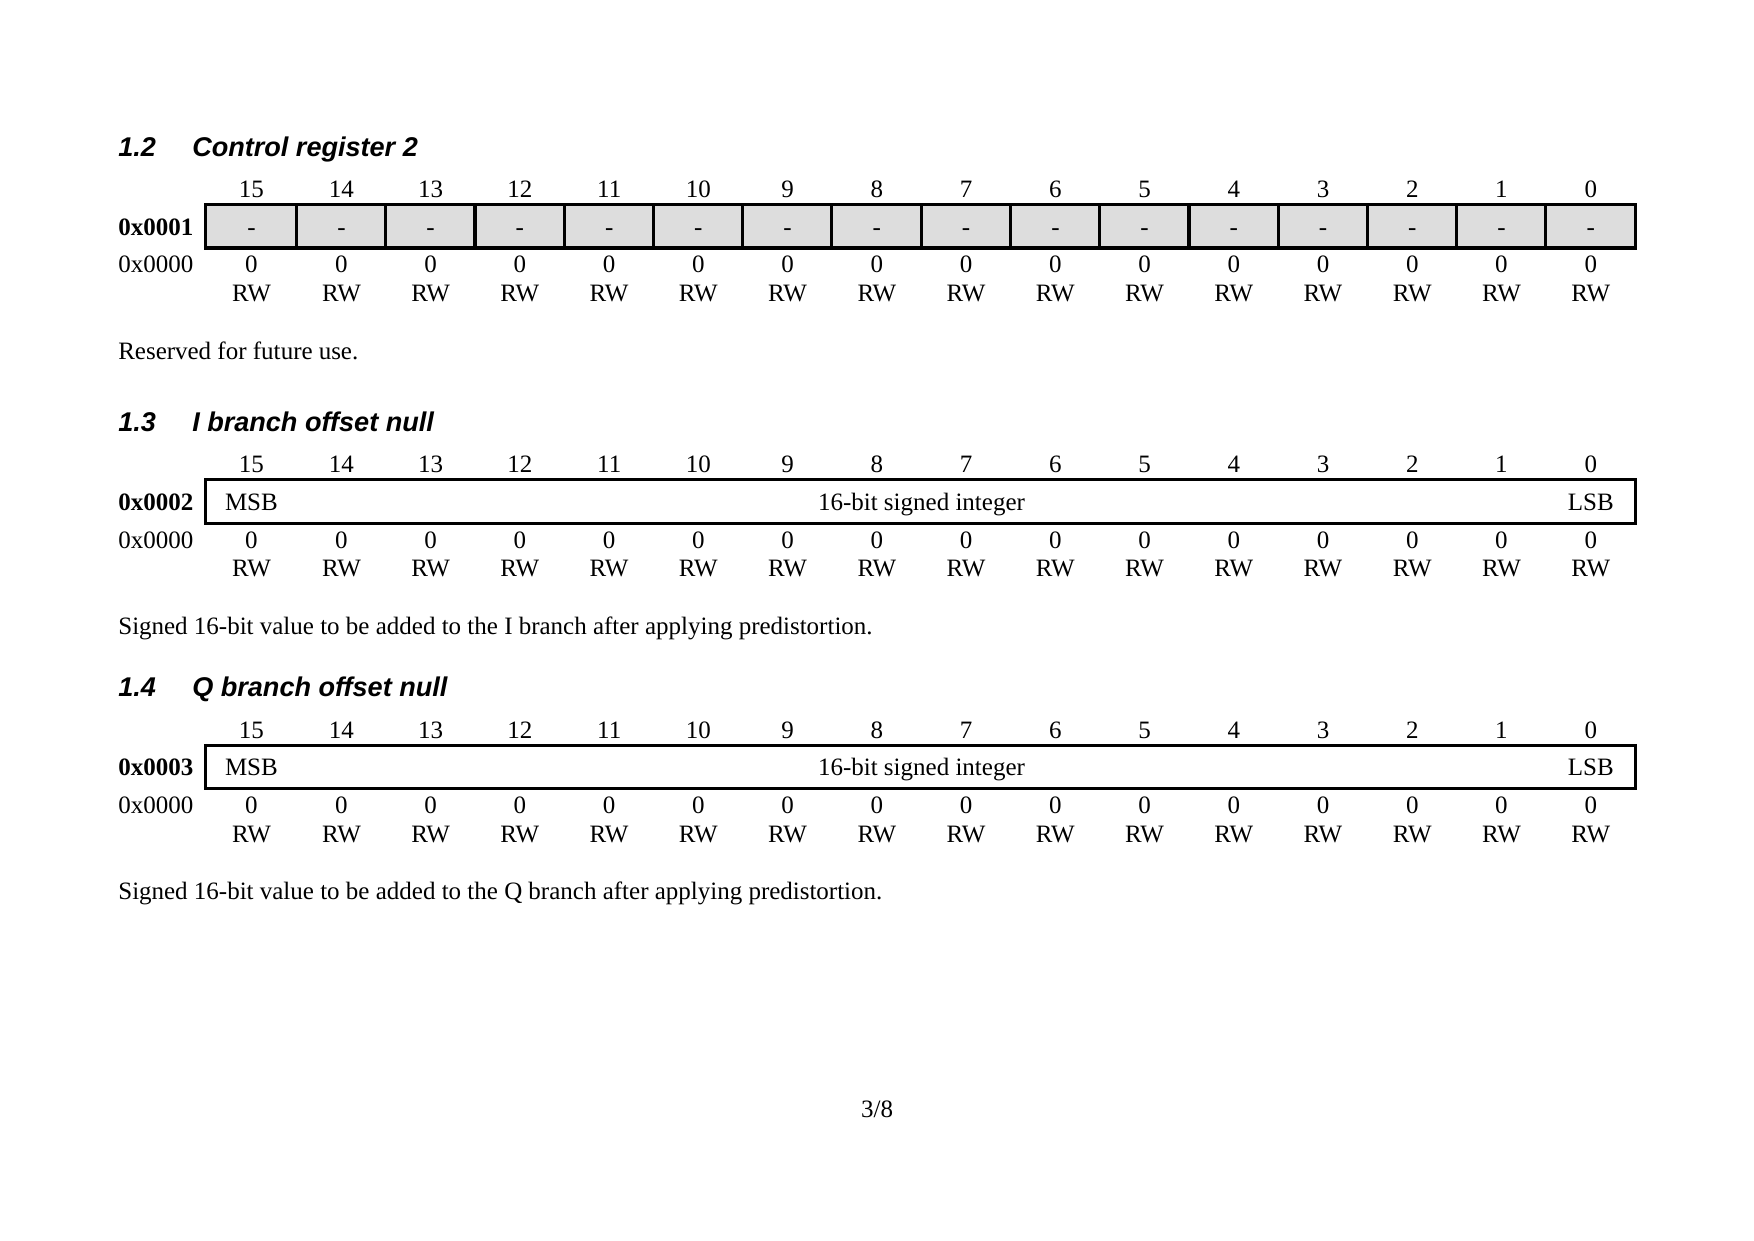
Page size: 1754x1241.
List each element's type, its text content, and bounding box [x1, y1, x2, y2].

table_cell - [1369, 206, 1455, 246]
table_cell - [923, 206, 1009, 246]
table_header 14 [297, 450, 386, 478]
table_cell MSB [207, 747, 297, 787]
table_header [118, 715, 206, 744]
table_cell - [1191, 206, 1277, 246]
table_cell - [387, 206, 473, 246]
table_header 7 [921, 715, 1010, 744]
table_cell 0 [921, 250, 1010, 278]
table_header 3 [1278, 450, 1367, 478]
table_header 11 [564, 715, 653, 744]
table_cell RW [1457, 554, 1546, 582]
table_cell RW [297, 554, 386, 582]
table_cell 0 [297, 790, 386, 819]
table_cell - [1458, 206, 1544, 246]
table_cell 0x0000 [118, 246, 206, 278]
table_cell 16-bit signed integer [297, 481, 1546, 522]
table_cell - [477, 206, 563, 246]
table_header 1 [1457, 174, 1546, 203]
table_cell RW [832, 819, 921, 848]
subtitle Control register 2 [118, 131, 1635, 162]
table_cell RW [386, 819, 475, 848]
table_cell RW [654, 819, 743, 848]
table_cell RW [921, 554, 1010, 582]
table_header 11 [564, 174, 653, 203]
text Signed 16-bit value to be added to the Q branch after applying predistortion. [118, 876, 1635, 905]
table_cell 0 [832, 250, 921, 278]
table_header 15 [206, 174, 297, 203]
text Signed 16-bit value to be added to the I branch after applying predistortion. [118, 611, 1635, 640]
table_cell RW [1546, 278, 1635, 307]
table_cell 0x0002 [118, 478, 204, 522]
table_header [118, 174, 206, 203]
table_cell RW [206, 278, 297, 307]
table_cell 0 [1368, 250, 1457, 278]
table_cell RW [832, 554, 921, 582]
table_cell RW [832, 278, 921, 307]
table_cell - [1547, 206, 1634, 246]
table_cell 0 [1010, 250, 1100, 278]
table_cell RW [1368, 819, 1457, 848]
table_cell RW [1546, 819, 1635, 848]
table_header 5 [1100, 715, 1189, 744]
table_cell 16-bit signed integer [297, 747, 1546, 787]
table_cell RW [1189, 819, 1278, 848]
table_cell RW [1457, 819, 1546, 848]
table_cell 0 [832, 525, 921, 553]
text Reserved for future use. [118, 336, 1635, 364]
table_cell 0 [475, 790, 564, 819]
table_cell 0 [1100, 250, 1189, 278]
table_cell 0 [1189, 790, 1278, 819]
table_header 9 [743, 174, 832, 203]
table_cell RW [1546, 554, 1635, 582]
table_cell 0 [1278, 250, 1367, 278]
table_cell 0 [206, 525, 297, 553]
table_header 6 [1010, 450, 1100, 478]
table_cell 0 [743, 525, 832, 553]
table_cell 0 [564, 790, 653, 819]
table_cell 0 [1010, 790, 1100, 819]
table_cell 0x0000 [118, 522, 206, 553]
table_header 1 [1457, 715, 1546, 744]
table_header 12 [475, 715, 564, 744]
table_cell 0 [743, 790, 832, 819]
table_cell - [1012, 206, 1098, 246]
table_header 8 [832, 174, 921, 203]
table_cell 0 [297, 525, 386, 553]
table_header 7 [921, 174, 1010, 203]
table_cell RW [1100, 819, 1189, 848]
table_cell [118, 278, 206, 307]
table_header 4 [1189, 174, 1278, 203]
table_cell RW [921, 278, 1010, 307]
table_header 12 [475, 174, 564, 203]
table_header 2 [1368, 715, 1457, 744]
table_cell - [298, 206, 384, 246]
table_header 0 [1546, 450, 1635, 478]
table_cell 0 [386, 790, 475, 819]
table_cell [118, 554, 206, 582]
table_cell RW [297, 819, 386, 848]
table_header 13 [386, 450, 475, 478]
table_header 5 [1100, 174, 1189, 203]
table_header 13 [386, 174, 475, 203]
table_header 10 [654, 715, 743, 744]
table_cell 0 [1368, 790, 1457, 819]
table_cell 0 [1546, 525, 1635, 553]
table_cell RW [1100, 554, 1189, 582]
table_cell - [1280, 206, 1366, 246]
table_cell [118, 819, 206, 848]
table_header 14 [297, 174, 386, 203]
table_cell RW [206, 554, 297, 582]
table_cell 0x0000 [118, 787, 206, 819]
table_cell 0 [1010, 525, 1100, 553]
table_cell RW [1100, 278, 1189, 307]
table_cell RW [1010, 554, 1100, 582]
table_cell - [566, 206, 652, 246]
table_cell - [1101, 206, 1187, 246]
subtitle I branch offset null [118, 406, 1635, 437]
table_cell 0 [564, 525, 653, 553]
table_cell 0 [1189, 250, 1278, 278]
table_cell RW [743, 278, 832, 307]
table_cell RW [1278, 554, 1367, 582]
table_cell RW [654, 554, 743, 582]
table_cell RW [386, 278, 475, 307]
table_cell 0 [206, 250, 297, 278]
table_cell RW [1368, 278, 1457, 307]
table_header 0 [1546, 174, 1635, 203]
table_cell 0 [654, 525, 743, 553]
table_header 3 [1278, 715, 1367, 744]
table_cell 0x0003 [118, 744, 204, 787]
table_cell LSB [1546, 747, 1634, 787]
table_header 8 [832, 715, 921, 744]
table_cell 0 [743, 250, 832, 278]
table_cell 0 [475, 250, 564, 278]
table_header 11 [564, 450, 653, 478]
table_cell 0 [206, 790, 297, 819]
table_header 5 [1100, 450, 1189, 478]
table_cell RW [564, 554, 653, 582]
table_cell 0 [386, 525, 475, 553]
table_header 7 [921, 450, 1010, 478]
table_header 10 [654, 174, 743, 203]
table_cell 0 [386, 250, 475, 278]
table_cell - [655, 206, 741, 246]
table_cell 0 [1457, 250, 1546, 278]
table_header 15 [206, 450, 297, 478]
table_cell 0 [921, 790, 1010, 819]
table_header 13 [386, 715, 475, 744]
table_header 4 [1189, 715, 1278, 744]
table_header 8 [832, 450, 921, 478]
table_cell 0 [1278, 525, 1367, 553]
table_cell RW [654, 278, 743, 307]
table_cell RW [1368, 554, 1457, 582]
table_cell 0 [832, 790, 921, 819]
table_cell RW [206, 819, 297, 848]
table_header 2 [1368, 450, 1457, 478]
table_cell RW [1457, 278, 1546, 307]
table_cell RW [475, 819, 564, 848]
table_cell LSB [1546, 481, 1634, 522]
table_header 15 [206, 715, 297, 744]
table_cell RW [297, 278, 386, 307]
table_cell 0 [921, 525, 1010, 553]
table_header 12 [475, 450, 564, 478]
table_cell 0 [654, 790, 743, 819]
subtitle Q branch offset null [118, 671, 1635, 702]
table_cell 0 [1368, 525, 1457, 553]
table_cell 0 [1546, 790, 1635, 819]
table_cell RW [564, 278, 653, 307]
table_cell 0 [1457, 525, 1546, 553]
table_header 10 [654, 450, 743, 478]
table_cell 0 [1100, 790, 1189, 819]
table_header 2 [1368, 174, 1457, 203]
table_cell 0 [564, 250, 653, 278]
table_header 9 [743, 450, 832, 478]
table_header 4 [1189, 450, 1278, 478]
table_cell 0 [1189, 525, 1278, 553]
table_header 1 [1457, 450, 1546, 478]
table_header 3 [1278, 174, 1367, 203]
table_cell RW [1189, 278, 1278, 307]
table_cell MSB [207, 481, 297, 522]
table_cell RW [743, 554, 832, 582]
table_cell 0 [654, 250, 743, 278]
table_cell RW [1278, 278, 1367, 307]
table_cell RW [475, 278, 564, 307]
table_header 0 [1546, 715, 1635, 744]
table_cell 0 [1546, 250, 1635, 278]
table_cell 0 [1100, 525, 1189, 553]
table_cell RW [564, 819, 653, 848]
table_cell 0 [475, 525, 564, 553]
table_cell RW [1010, 819, 1100, 848]
table_cell 0x0001 [118, 203, 204, 246]
table_cell 0 [297, 250, 386, 278]
table_cell RW [921, 819, 1010, 848]
table_cell - [833, 206, 920, 246]
table_cell RW [475, 554, 564, 582]
table_header 14 [297, 715, 386, 744]
table_cell - [207, 206, 295, 246]
table_cell RW [743, 819, 832, 848]
table_cell RW [1010, 278, 1100, 307]
table_cell 0 [1278, 790, 1367, 819]
table_cell RW [386, 554, 475, 582]
table_header 6 [1010, 715, 1100, 744]
table_header 9 [743, 715, 832, 744]
table_cell RW [1278, 819, 1367, 848]
table_header [118, 450, 206, 478]
table_cell 0 [1457, 790, 1546, 819]
table_header 6 [1010, 174, 1100, 203]
table_cell RW [1189, 554, 1278, 582]
table_cell - [744, 206, 830, 246]
